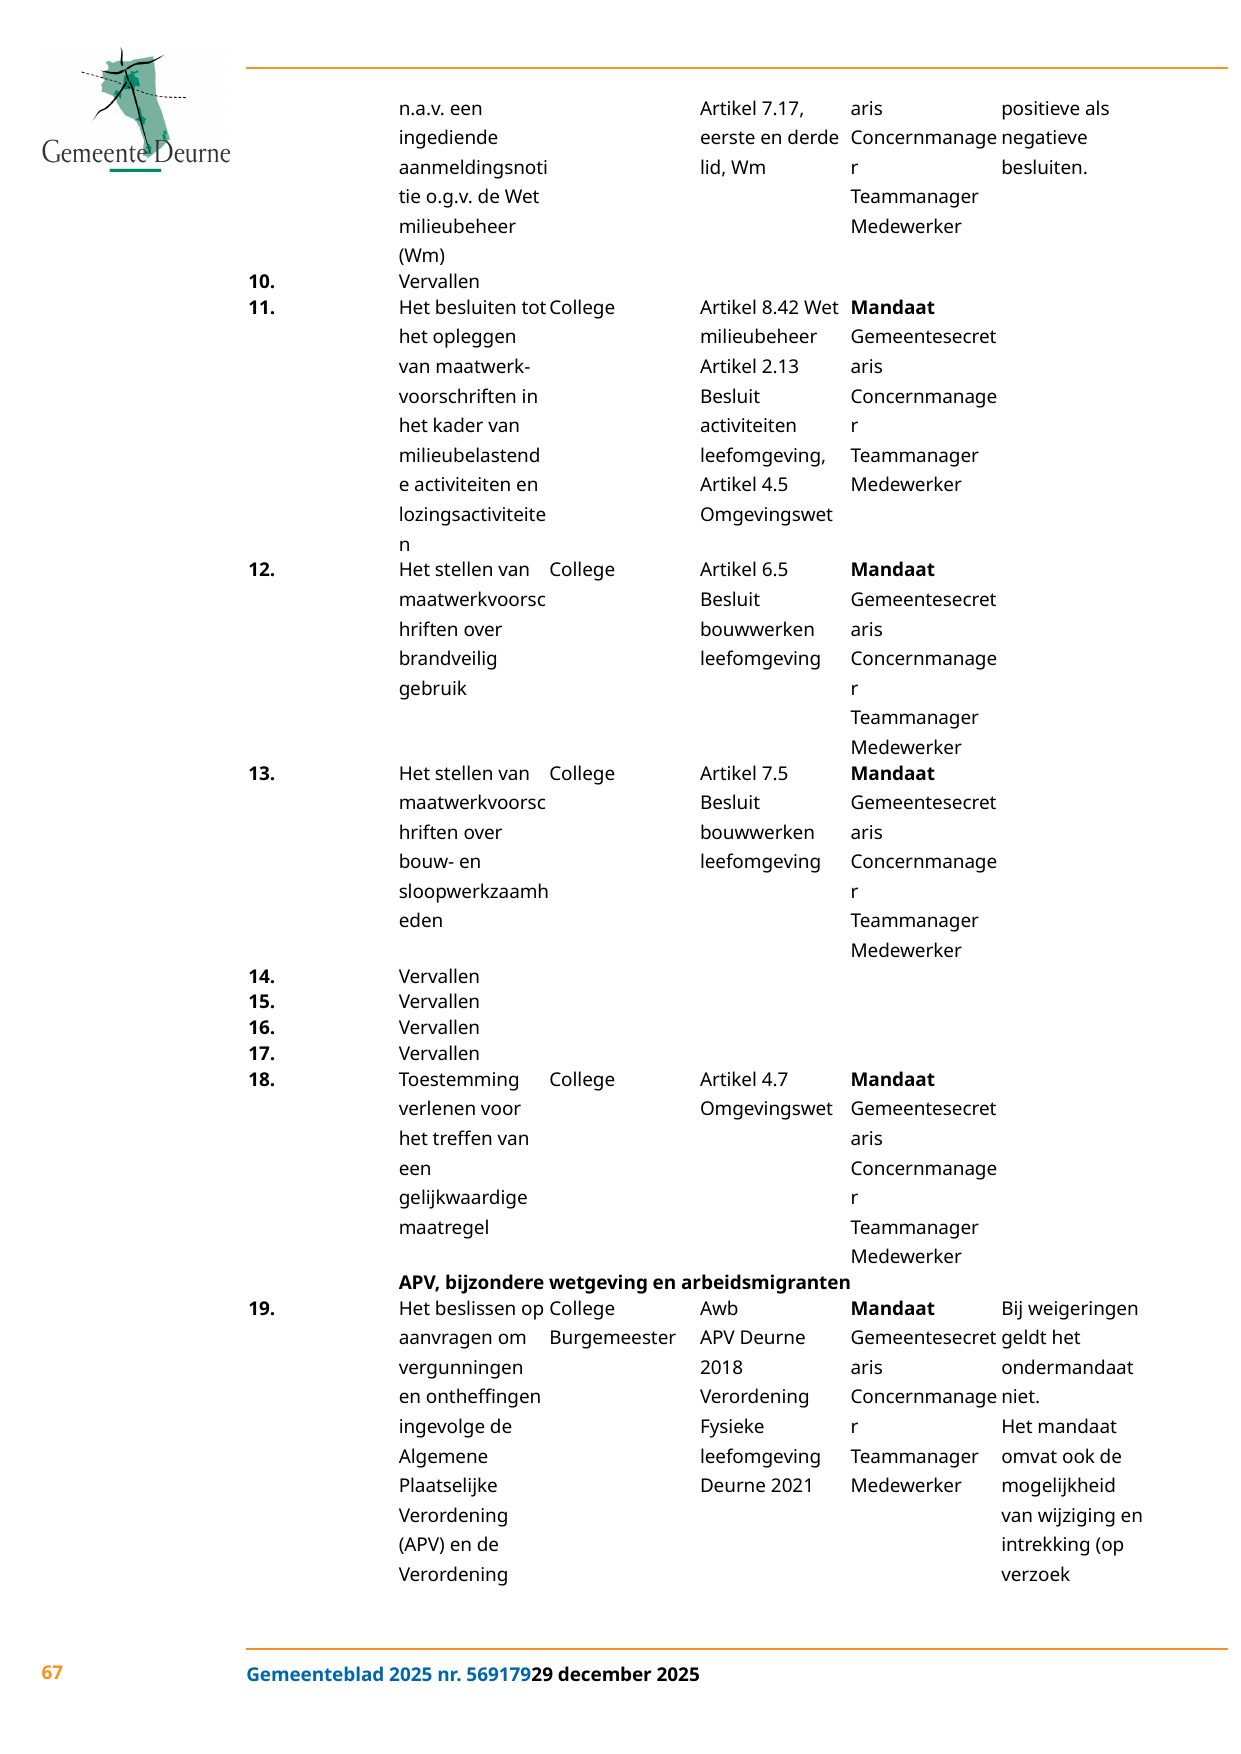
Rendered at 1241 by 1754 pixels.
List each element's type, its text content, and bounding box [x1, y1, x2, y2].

table_cell Vervallen [399, 1015, 549, 1040]
table_cell Het stellen van maatwerkvoorschriften over bouw- en sloopwerkzaamheden [399, 760, 549, 963]
table_cell College [549, 557, 700, 760]
table_cell [549, 1040, 700, 1066]
table_cell [700, 1015, 850, 1040]
table_cell 16. [248, 1015, 398, 1040]
table_cell 10. [248, 269, 398, 294]
table_cell [850, 269, 1001, 294]
table_cell 11. [248, 294, 398, 557]
table_cell [549, 269, 700, 294]
table_cell Vervallen [399, 269, 549, 294]
table_cell [549, 963, 700, 989]
table_cell 17. [248, 1040, 398, 1066]
table_cell [248, 1269, 398, 1295]
table_cell [850, 989, 1001, 1014]
table_cell 13. [248, 760, 398, 963]
table_cell [1001, 269, 1152, 294]
table_cell [1001, 557, 1152, 760]
table_cell Mandaat Gemeentesecretaris Concernmanager Teammanager Medewerker [850, 1295, 1001, 1587]
table_cell College [549, 1066, 700, 1269]
table_cell College [549, 294, 700, 557]
table_cell Artikel 7.5 Besluit bouwwerken leefomgeving [700, 760, 850, 963]
table_cell [549, 989, 700, 1014]
table_cell [1001, 963, 1152, 989]
table_cell [700, 989, 850, 1014]
table_cell 18. [248, 1066, 398, 1269]
table_cell Vervallen [399, 1040, 549, 1066]
table_cell Mandaat Gemeentesecretaris Concernmanager Teammanager Medewerker [850, 294, 1001, 557]
table_cell Vervallen [399, 963, 549, 989]
table_cell Bij weigeringen geldt het ondermandaat niet. Het mandaat omvat ook de mogelijkheid van wijziging en intrekking (op verzoek [1001, 1295, 1152, 1587]
table_cell [248, 95, 398, 268]
table_cell [1001, 989, 1152, 1014]
table_cell [850, 1040, 1001, 1066]
table_cell Mandaat Gemeentesecretaris Concernmanager Teammanager Medewerker [850, 760, 1001, 963]
table_cell Het beslissen op aanvragen om vergunningen en ontheffingen ingevolge de Algemene Plaatselijke Verordening (APV) en de Verordening [399, 1295, 549, 1587]
table_cell Vervallen [399, 989, 549, 1014]
table_cell [1001, 1040, 1152, 1066]
table_cell n.a.v. een ingediende aanmeldingsnotitie o.g.v. de Wet milieubeheer (Wm) [399, 95, 549, 268]
table_cell Toestemming verlenen voor het treffen van een gelijkwaardige maatregel [399, 1066, 549, 1269]
table_cell Artikel 7.17, eerste en derde lid, Wm [700, 95, 850, 268]
table_cell 14. [248, 963, 398, 989]
table_cell [850, 963, 1001, 989]
table_cell Artikel 6.5 Besluit bouwwerken leefomgeving [700, 557, 850, 760]
table_cell Artikel 8.42 Wet milieubeheer Artikel 2.13 Besluit activiteiten leefomgeving, Artikel 4.5 Omgevingswet [700, 294, 850, 557]
table_cell [700, 963, 850, 989]
table_cell APV, bijzondere wetgeving en arbeidsmigranten [399, 1269, 1152, 1295]
table_cell [850, 1015, 1001, 1040]
table_cell Mandaat Gemeentesecretaris Concernmanager Teammanager Medewerker [850, 1066, 1001, 1269]
table_cell aris Concernmanager Teammanager Medewerker [850, 95, 1001, 268]
table_cell [1001, 1015, 1152, 1040]
table_cell [1001, 294, 1152, 557]
picture [41, 47, 231, 172]
table_cell 15. [248, 989, 398, 1014]
table_cell [549, 95, 700, 268]
table_cell College Burgemeester [549, 1295, 700, 1587]
table_cell Awb APV Deurne 2018 Verordening Fysieke leefomgeving Deurne 2021 [700, 1295, 850, 1587]
table_cell [1001, 760, 1152, 963]
table_cell positieve als negatieve besluiten. [1001, 95, 1152, 268]
table_cell Artikel 4.7 Omgevingswet [700, 1066, 850, 1269]
table_cell 19. [248, 1295, 398, 1587]
table_cell [1001, 1066, 1152, 1269]
table_cell 12. [248, 557, 398, 760]
table_cell College [549, 760, 700, 963]
table_cell Mandaat Gemeentesecretaris Concernmanager Teammanager Medewerker [850, 557, 1001, 760]
table_cell Het stellen van maatwerkvoorschriften over brandveilig gebruik [399, 557, 549, 760]
table_cell [700, 1040, 850, 1066]
table_cell Het besluiten tot het opleggen van maatwerk-voorschriften in het kader van milieubelastende activiteiten en lozingsactiviteiten [399, 294, 549, 557]
table_cell [700, 269, 850, 294]
table_cell [549, 1015, 700, 1040]
